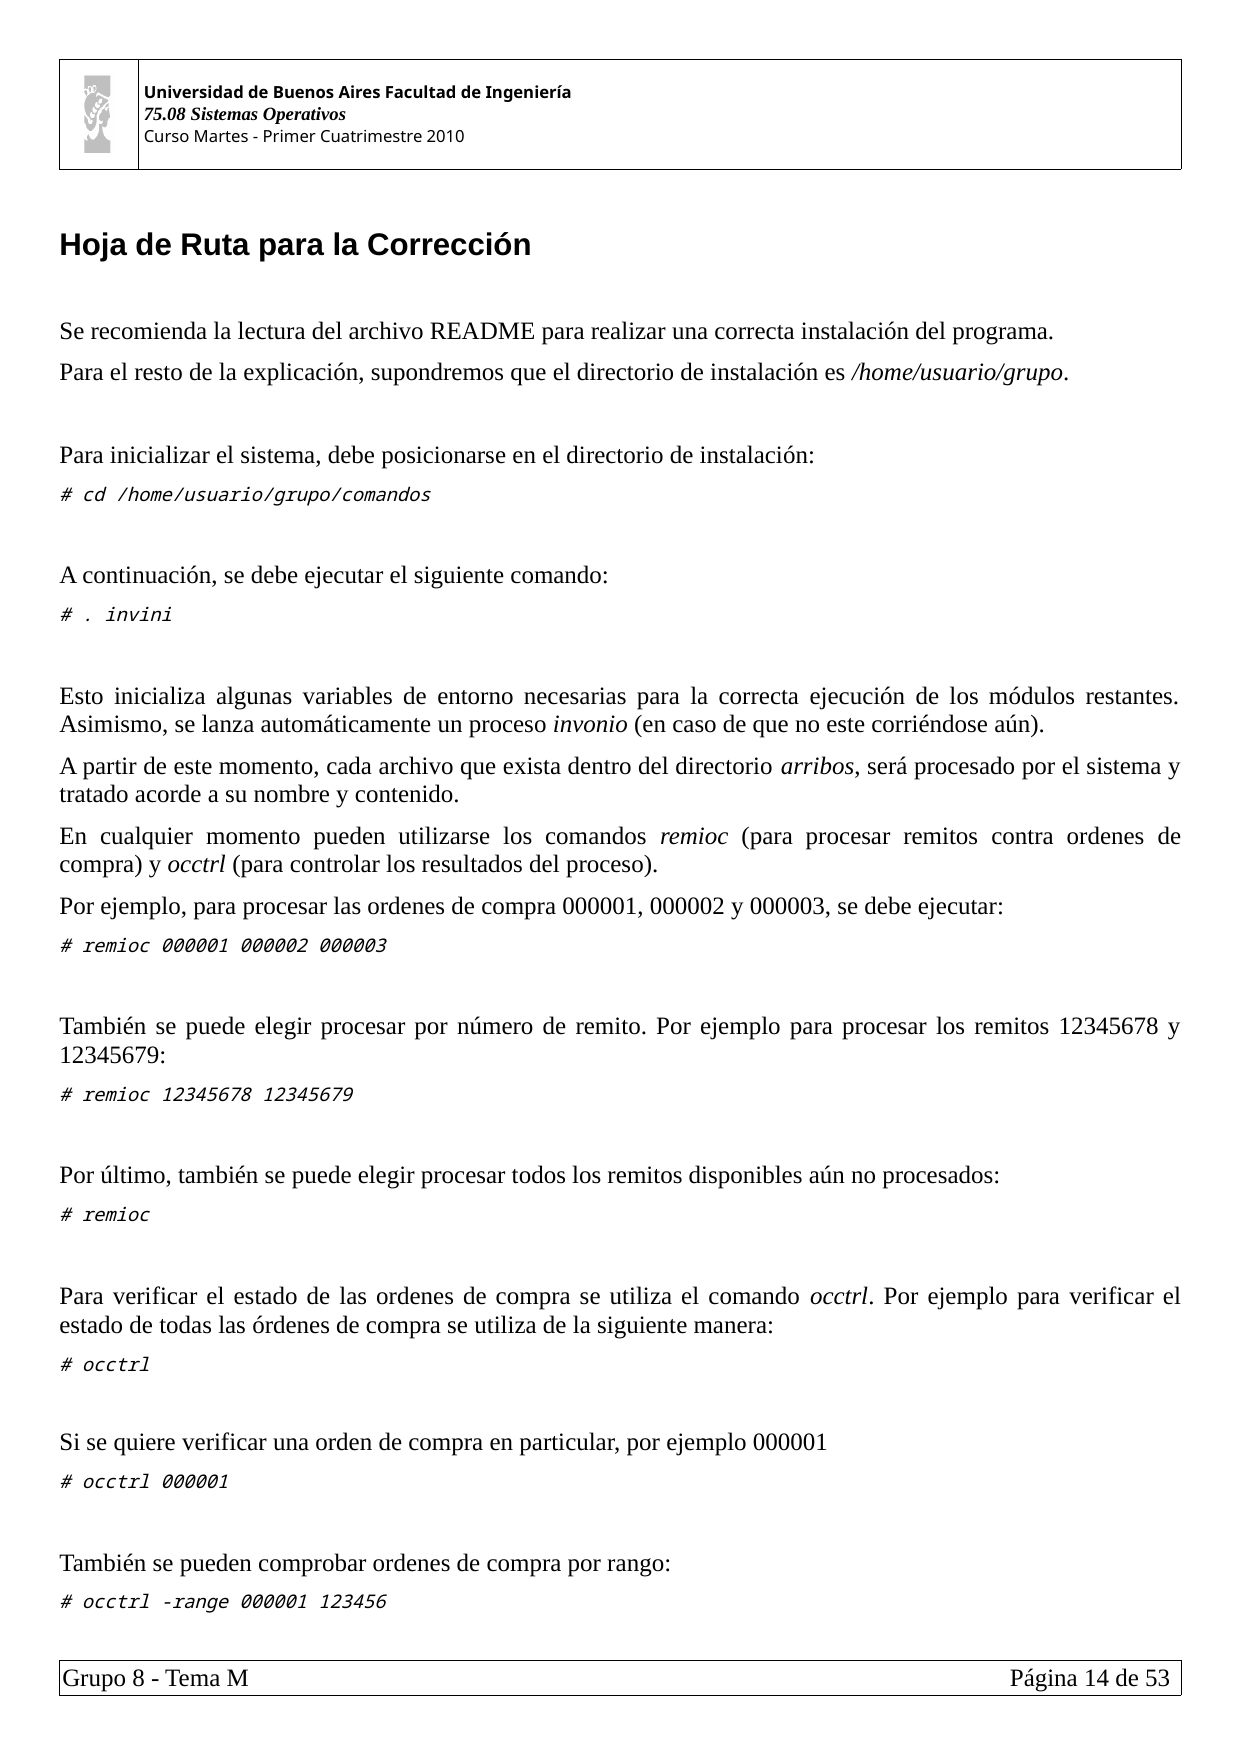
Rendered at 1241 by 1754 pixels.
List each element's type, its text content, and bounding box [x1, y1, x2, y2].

text Se recomienda la lectura del archivo README para realizar una correcta instalación del programa. [59, 316, 1181, 345]
text Esto inicializa algunas variables de entorno necesarias para la correcta ejecución de los módulos restantes. Asimismo, se lanza automáticamente un proceso invonio (en caso de que no este corriéndose aún). [59, 681, 1181, 738]
text # remioc [59, 1202, 1181, 1227]
text # occtrl 000001 [59, 1468, 1181, 1494]
text Por ejemplo, para procesar las ordenes de compra 000001, 000002 y 000003, se debe ejecutar: [59, 891, 1181, 919]
text Si se quiere verificar una orden de compra en particular, por ejemplo 000001 [59, 1427, 1181, 1456]
text # remioc 000001 000002 000003 [59, 932, 1181, 957]
picture [83, 73, 114, 155]
text En cualquier momento pueden utilizarse los comandos remioc (para procesar remitos contra ordenes de compra) y occtrl (para controlar los resultados del proceso). [59, 821, 1181, 878]
text # occtrl [59, 1351, 1181, 1377]
text # occtrl -range 000001 123456 [59, 1589, 1181, 1614]
text Por último, también se puede elegir procesar todos los remitos disponibles aún no procesados: [59, 1161, 1181, 1189]
subtitle Hoja de Ruta para la Corrección [59, 226, 1181, 262]
text A partir de este momento, cada archivo que exista dentro del directorio arribos, será procesado por el sistema y tratado acorde a su nombre y contenido. [59, 751, 1181, 808]
text A continuación, se debe ejecutar el siguiente comando: [59, 560, 1181, 589]
text # . invini [59, 601, 1181, 627]
text Para inicializar el sistema, debe posicionarse en el directorio de instalación: [59, 440, 1181, 468]
text Para el resto de la explicación, supondremos que el directorio de instalación es /home/usuario/grupo. [59, 357, 1181, 386]
text # cd /home/usuario/grupo/comandos [59, 481, 1181, 506]
text También se pueden comprobar ordenes de compra por rango: [59, 1548, 1181, 1576]
text Para verificar el estado de las ordenes de compra se utiliza el comando occtrl. Por ejemplo para verificar el estado de todas las órdenes de compra se utiliza de la siguiente manera: [59, 1281, 1181, 1338]
text También se puede elegir procesar por número de remito. Por ejemplo para procesar los remitos 12345678 y 12345679: [59, 1011, 1181, 1069]
text # remioc 12345678 12345679 [59, 1081, 1181, 1107]
